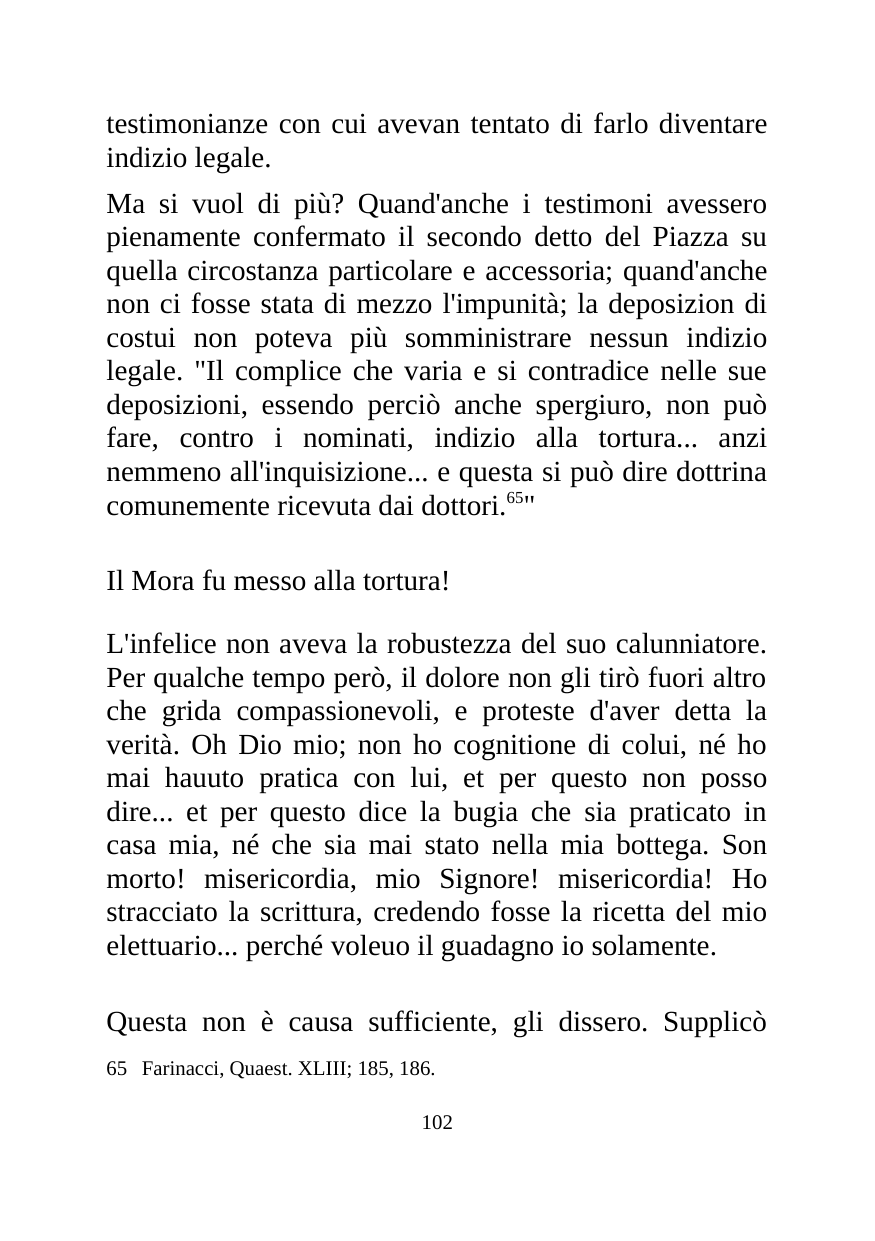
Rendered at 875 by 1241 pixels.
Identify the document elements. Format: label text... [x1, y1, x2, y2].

text Ma si vuol di più? Quand'anche i testimoni avessero pienamente confermato il secondo detto del Piazza su quella circostanza particolare e accessoria; quand'anche non ci fosse stata di mezzo l'impunità; la deposizion di costui non poteva più somministrare nessun indizio legale. "Il complice che varia e si contradice nelle sue deposizioni, essendo perciò anche spergiuro, non può fare, contro i nominati, indizio alla tortura... anzi nemmeno all'inquisizione... e questa si può dire dottrina comunemente ricevuta dai dottori." [106, 186, 768, 521]
text L'infelice non aveva la robustezza del suo calunniatore. Per qualche tempo però, il dolore non gli tirò fuori altro che grida compassionevoli, e proteste d'aver detta la verità. Oh Dio mio; non ho cognitione di colui, né ho mai hauuto pratica con lui, et per questo non posso dire... et per questo dice la bugia che sia praticato in casa mia, né che sia mai stato nella mia bottega. Son morto! misericordia, mio Signore! misericordia! Ho stracciato la scrittura, credendo fosse la ricetta del mio elettuario... perché voleuo il guadagno io solamente. [106, 626, 768, 962]
text testimonianze con cui avevan tentato di farlo diventare indizio legale. [106, 106, 768, 173]
text Questa non è causa sufficiente, gli dissero. Supplicò [106, 1004, 768, 1037]
text Il Mora fu messo alla tortura! [106, 563, 768, 597]
text Farinacci, Quaest. XLIII; 185, 186. [106, 1056, 768, 1080]
